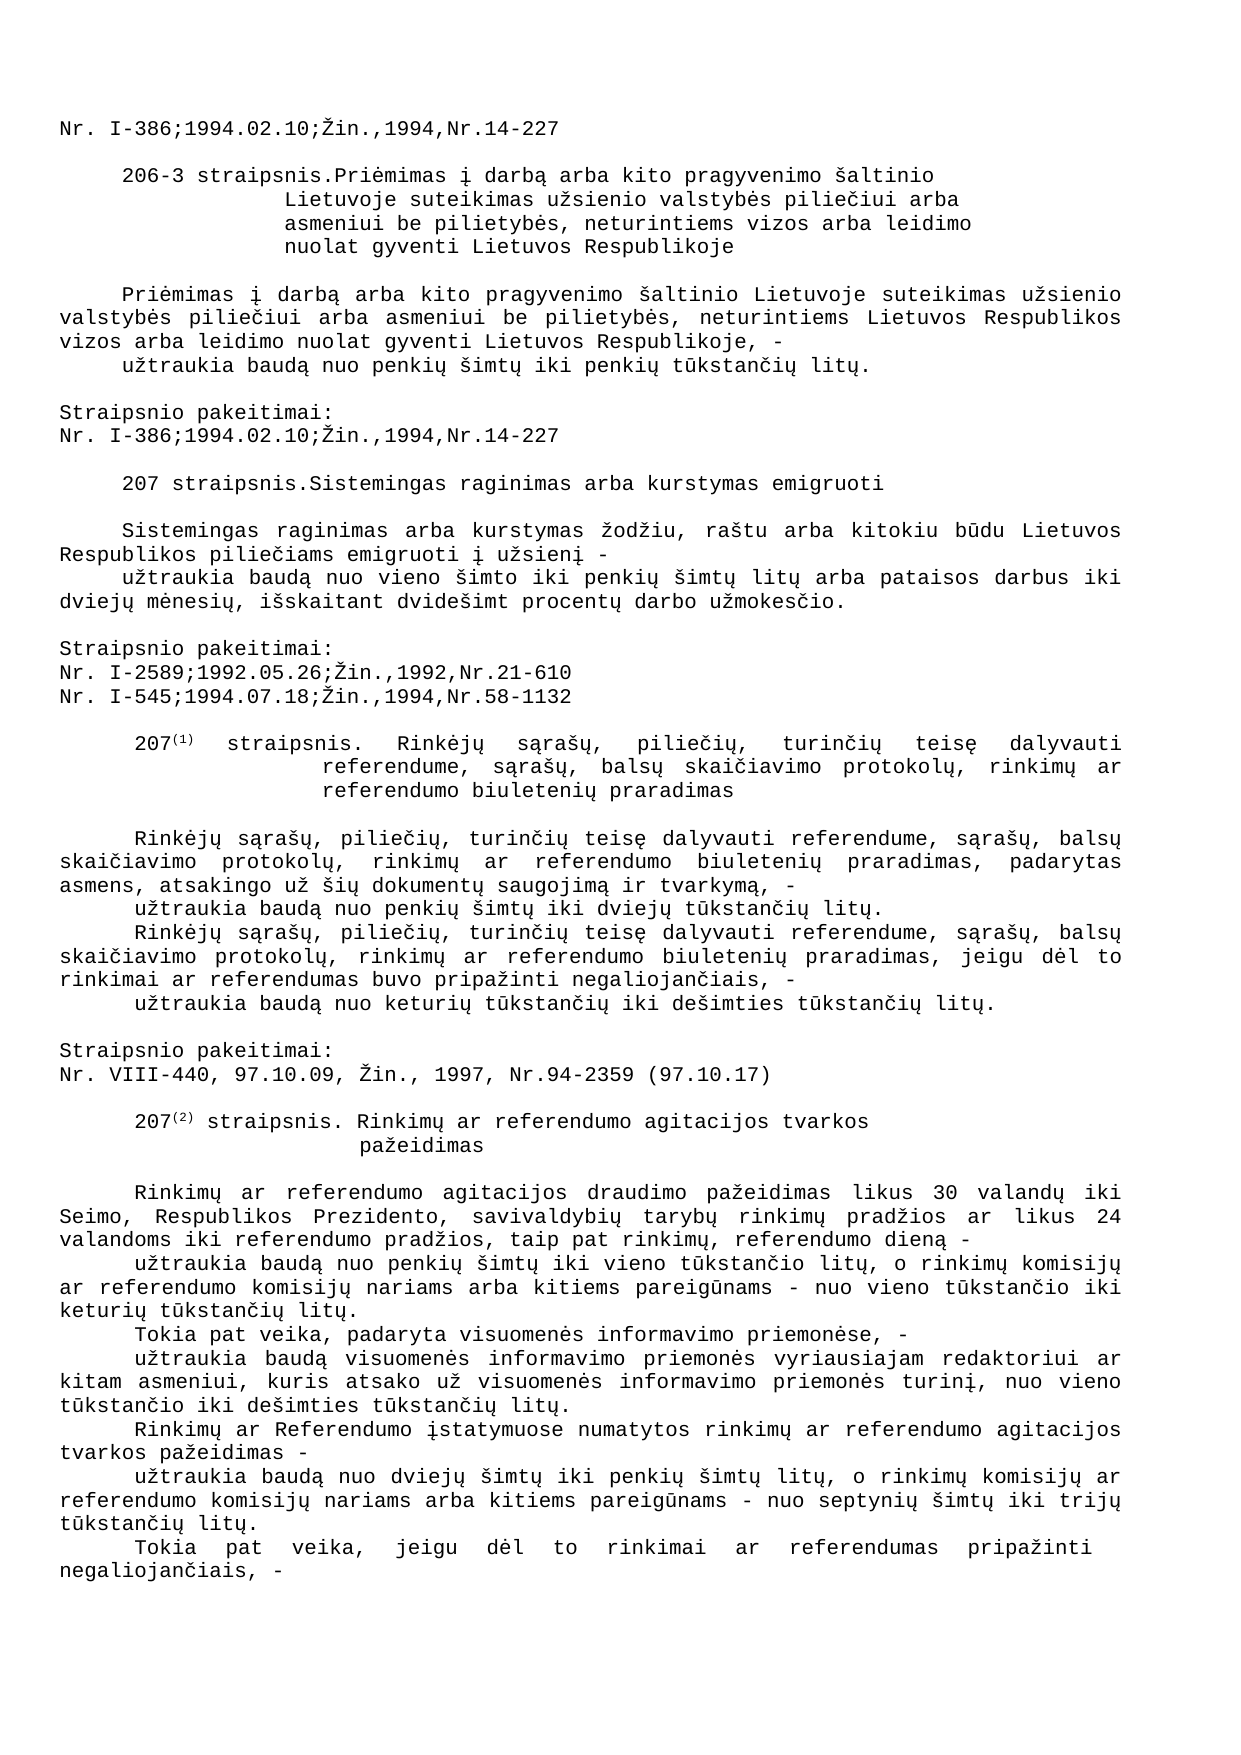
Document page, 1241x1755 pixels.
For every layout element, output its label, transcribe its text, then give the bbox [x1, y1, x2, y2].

text Straipsnio pakeitimai: [59, 638, 1122, 662]
text Tokia pat veika, jeigu dėl to rinkimai ar referendumas pripažinti negaliojančiais, - [59, 1537, 1122, 1584]
text Rinkėjų sąrašų, piliečių, turinčių teisę dalyvauti referendume, sąrašų, balsų skaičiavimo protokolų, rinkimų ar referendumo biuletenių praradimas, jeigu dėl to rinkimai ar referendumas buvo pripažinti negaliojančiais, - [59, 922, 1122, 993]
text Nr. I-386;1994.02.10;Žin.,1994,Nr.14-227 [59, 118, 1122, 142]
text užtraukia baudą nuo dviejų šimtų iki penkių šimtų litų, o rinkimų komisijų ar referendumo komisijų nariams arba kitiems pareigūnams - nuo septynių šimtų iki trijų tūkstančių litų. [59, 1466, 1122, 1537]
text užtraukia baudą nuo keturių tūkstančių iki dešimties tūkstančių litų. [59, 993, 1122, 1017]
text Sistemingas raginimas arba kurstymas žodžiu, raštu arba kitokiu būdu Lietuvos Respublikos piliečiams emigruoti į užsienį - [59, 520, 1122, 567]
text užtraukia baudą visuomenės informavimo priemonės vyriausiajam redaktoriui ar kitam asmeniui, kuris atsako už visuomenės informavimo priemonės turinį, nuo vieno tūkstančio iki dešimties tūkstančių litų. [59, 1348, 1122, 1419]
text Nr. I-545;1994.07.18;Žin.,1994,Nr.58-1132 [59, 686, 1122, 709]
text Rinkėjų sąrašų, piliečių, turinčių teisę dalyvauti referendume, sąrašų, balsų skaičiavimo protokolų, rinkimų ar referendumo biuletenių praradimas, padarytas asmens, atsakingo už šių dokumentų saugojimą ir tvarkymą, - [59, 827, 1122, 898]
text užtraukia baudą nuo penkių šimtų iki vieno tūkstančio litų, o rinkimų komisijų ar referendumo komisijų nariams arba kitiems pareigūnams - nuo vieno tūkstančio iki keturių tūkstančių litų. [59, 1253, 1122, 1324]
text Lietuvoje suteikimas užsienio valstybės piliečiui arba [59, 189, 1122, 213]
text Priėmimas į darbą arba kito pragyvenimo šaltinio Lietuvoje suteikimas užsienio valstybės piliečiui arba asmeniui be pilietybės, neturintiems Lietuvos Respublikos vizos arba leidimo nuolat gyventi Lietuvos Respublikoje, - [59, 284, 1122, 354]
text Rinkimų ar Referendumo įstatymuose numatytos rinkimų ar referendumo agitacijos tvarkos pažeidimas - [59, 1419, 1122, 1466]
text Nr. VIII-440, 97.10.09, Žin., 1997, Nr.94-2359 (97.10.17) [59, 1064, 1122, 1088]
text Nr. I-2589;1992.05.26;Žin.,1992,Nr.21-610 [59, 662, 1122, 686]
text asmeniui be pilietybės, neturintiems vizos arba leidimo [59, 213, 1122, 236]
text Tokia pat veika, padaryta visuomenės informavimo priemonėse, - [59, 1324, 1122, 1348]
text Straipsnio pakeitimai: [59, 1040, 1122, 1064]
text 207(2) straipsnis. Rinkimų ar referendumo agitacijos tvarkos [59, 1111, 1122, 1135]
text 206-3 straipsnis.Priėmimas į darbą arba kito pragyvenimo šaltinio [59, 165, 1122, 189]
text Straipsnio pakeitimai: [59, 402, 1122, 426]
text Rinkimų ar referendumo agitacijos draudimo pažeidimas likus 30 valandų iki Seimo, Respublikos Prezidento, savivaldybių tarybų rinkimų pradžios ar likus 24 valandoms iki referendumo pradžios, taip pat rinkimų, referendumo dieną - [59, 1182, 1122, 1253]
text Nr. I-386;1994.02.10;Žin.,1994,Nr.14-227 [59, 426, 1122, 449]
text 207 straipsnis.Sistemingas raginimas arba kurstymas emigruoti [59, 473, 1122, 496]
text užtraukia baudą nuo vieno šimto iki penkių šimtų litų arba pataisos darbus iki dviejų mėnesių, išskaitant dvidešimt procentų darbo užmokesčio. [59, 567, 1122, 615]
text užtraukia baudą nuo penkių šimtų iki dviejų tūkstančių litų. [59, 898, 1122, 922]
text nuolat gyventi Lietuvos Respublikoje [59, 236, 1122, 260]
text pažeidimas [59, 1135, 1122, 1158]
text 207(1) straipsnis. Rinkėjų sąrašų, piliečių, turinčių teisę dalyvauti referendume, sąrašų, balsų skaičiavimo protokolų, rinkimų ar referendumo biuletenių praradimas [134, 733, 1122, 804]
text užtraukia baudą nuo penkių šimtų iki penkių tūkstančių litų. [59, 354, 1122, 378]
